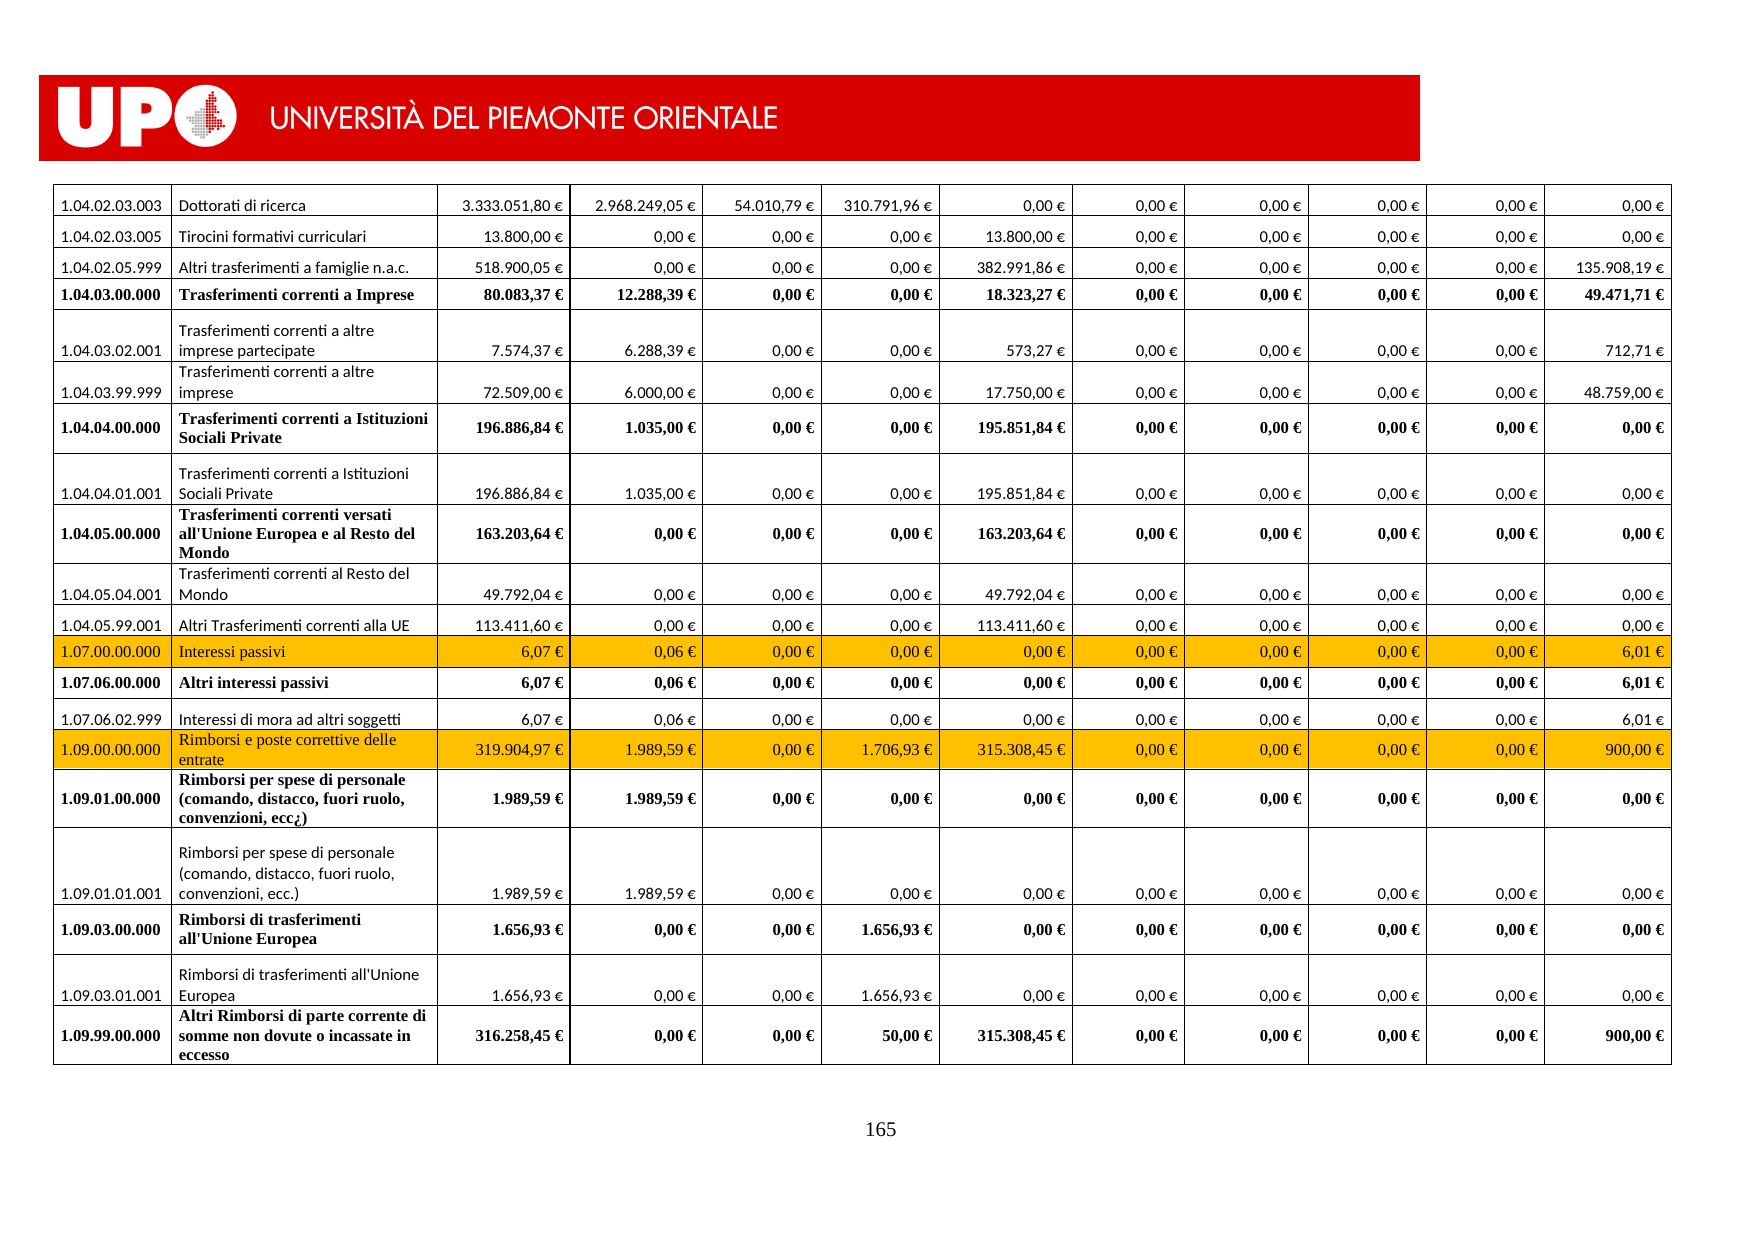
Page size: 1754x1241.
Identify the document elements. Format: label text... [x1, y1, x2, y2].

table_cell Altri interessi passivi [172, 668, 437, 698]
table_cell 0,00 € [940, 636, 1072, 667]
table_cell 0,00 € [703, 454, 821, 504]
table_cell 0,00 € [940, 955, 1072, 1005]
table_cell Trasferimenti correnti a Istituzioni Sociali Private [172, 454, 437, 504]
table_cell 0,00 € [1073, 699, 1184, 729]
table_cell 1.04.04.00.000 [54, 404, 171, 452]
table_cell 6,07 € [438, 699, 569, 729]
table_cell 0,00 € [703, 699, 821, 729]
table_cell 0,00 € [1073, 955, 1184, 1005]
table_cell 0,00 € [1073, 404, 1184, 452]
table_cell 0,00 € [571, 564, 702, 604]
table_cell 0,00 € [1309, 279, 1426, 309]
table_cell 3.333.051,80 € [438, 185, 569, 215]
table_cell 315.308,45 € [940, 730, 1072, 768]
table_cell 54.010,79 € [703, 185, 821, 215]
table_cell Trasferimenti correnti a Imprese [172, 279, 437, 309]
table_cell 0,00 € [1185, 454, 1308, 504]
table_cell 315.308,45 € [940, 1006, 1072, 1064]
table_cell Trasferimenti correnti versati all'Unione Europea e al Resto del Mondo [172, 505, 437, 562]
table_cell 0,00 € [703, 216, 821, 247]
table_cell 0,00 € [703, 730, 821, 768]
table_cell 0,00 € [571, 248, 702, 278]
table_cell Altri Trasferimenti correnti alla UE [172, 605, 437, 635]
table_cell 0,00 € [1073, 730, 1184, 768]
table_cell Dottorati di ricerca [172, 185, 437, 215]
table_cell 13.800,00 € [940, 216, 1072, 247]
table_cell 0,00 € [940, 185, 1072, 215]
table_cell 0,00 € [1309, 310, 1426, 361]
table_cell 0,00 € [1427, 828, 1544, 904]
table_cell 1.989,59 € [571, 828, 702, 904]
table_cell 0,00 € [822, 699, 939, 729]
table_cell 1.09.00.00.000 [54, 730, 171, 768]
table_cell 0,00 € [1073, 564, 1184, 604]
table_cell 0,00 € [1073, 1006, 1184, 1064]
table_cell 0,00 € [571, 605, 702, 635]
table_cell 1.09.03.01.001 [54, 955, 171, 1005]
table_cell 0,00 € [1185, 955, 1308, 1005]
table_cell 0,00 € [703, 505, 821, 562]
table_cell 1.09.01.00.000 [54, 770, 171, 827]
table_cell 0,00 € [1309, 770, 1426, 827]
table_cell 0,00 € [703, 770, 821, 827]
table_cell 0,00 € [1545, 185, 1671, 215]
table_cell 0,00 € [1427, 770, 1544, 827]
table_cell 0,00 € [571, 505, 702, 562]
table_cell Altri Rimborsi di parte corrente di somme non dovute o incassate in eccesso [172, 1006, 437, 1064]
table_cell 50,00 € [822, 1006, 939, 1064]
table_cell 0,00 € [1185, 699, 1308, 729]
table_cell Rimborsi per spese di personale (comando, distacco, fuori ruolo, convenzioni, ecc.) [172, 828, 437, 904]
table_cell 0,00 € [1427, 185, 1544, 215]
table_cell 0,00 € [940, 699, 1072, 729]
table_cell Rimborsi di trasferimenti all'Unione Europea [172, 955, 437, 1005]
table_cell 0,00 € [940, 905, 1072, 954]
table_cell 0,00 € [1309, 636, 1426, 667]
table_cell 0,00 € [1073, 454, 1184, 504]
table_cell 18.323,27 € [940, 279, 1072, 309]
table_cell 49.792,04 € [438, 564, 569, 604]
table_cell 1.04.02.03.003 [54, 185, 171, 215]
table_cell 0,00 € [1185, 905, 1308, 954]
table_cell 0,00 € [1185, 828, 1308, 904]
table_cell 0,00 € [1309, 668, 1426, 698]
table_cell 6.288,39 € [571, 310, 702, 361]
table_cell 1.989,59 € [571, 770, 702, 827]
table_cell 1.04.05.00.000 [54, 505, 171, 562]
table_cell 900,00 € [1545, 730, 1671, 768]
table_cell 0,00 € [1427, 605, 1544, 635]
table_cell 0,00 € [703, 362, 821, 402]
table_cell 0,00 € [1309, 248, 1426, 278]
table_cell 0,00 € [1309, 828, 1426, 904]
table_cell Rimborsi per spese di personale (comando, distacco, fuori ruolo, convenzioni, ecc¿) [172, 770, 437, 827]
table_cell 0,00 € [703, 668, 821, 698]
table_cell 0,00 € [571, 955, 702, 1005]
table_cell 0,00 € [703, 636, 821, 667]
table_cell Trasferimenti correnti al Resto del Mondo [172, 564, 437, 604]
table_cell 0,00 € [1309, 699, 1426, 729]
table_cell 0,00 € [1185, 362, 1308, 402]
table_cell 0,00 € [1427, 362, 1544, 402]
table_cell Trasferimenti correnti a altre imprese partecipate [172, 310, 437, 361]
table_cell 196.886,84 € [438, 404, 569, 452]
table_cell 135.908,19 € [1545, 248, 1671, 278]
table_cell 163.203,64 € [940, 505, 1072, 562]
table_cell 0,00 € [1427, 216, 1544, 247]
table_cell 0,00 € [1073, 905, 1184, 954]
table_cell 6,07 € [438, 668, 569, 698]
table_cell 0,00 € [1309, 404, 1426, 452]
table_cell 0,00 € [1185, 564, 1308, 604]
table_cell 0,00 € [822, 454, 939, 504]
table_cell Tirocini formativi curriculari [172, 216, 437, 247]
table_cell 0,00 € [822, 248, 939, 278]
table_cell 1.989,59 € [438, 770, 569, 827]
table_cell 0,00 € [703, 828, 821, 904]
table_cell 0,00 € [822, 564, 939, 604]
table_cell 2.968.249,05 € [571, 185, 702, 215]
table_cell 0,00 € [1185, 310, 1308, 361]
table_cell 0,00 € [1309, 730, 1426, 768]
table_cell 0,00 € [1309, 1006, 1426, 1064]
table_cell 0,00 € [1309, 454, 1426, 504]
table_cell 6.000,00 € [571, 362, 702, 402]
table_cell 195.851,84 € [940, 454, 1072, 504]
table_cell 1.04.02.05.999 [54, 248, 171, 278]
table_cell 0,00 € [1309, 185, 1426, 215]
table_cell 0,00 € [1545, 216, 1671, 247]
table_cell 0,00 € [1185, 636, 1308, 667]
table_cell 0,00 € [940, 668, 1072, 698]
table_cell 0,00 € [703, 564, 821, 604]
table_cell 0,06 € [571, 636, 702, 667]
table_cell 0,00 € [1545, 955, 1671, 1005]
table_cell 1.04.03.02.001 [54, 310, 171, 361]
table_cell 0,00 € [1185, 605, 1308, 635]
table_cell 0,00 € [1427, 636, 1544, 667]
table_cell 80.083,37 € [438, 279, 569, 309]
table_cell 0,00 € [1427, 564, 1544, 604]
table_cell 0,00 € [703, 905, 821, 954]
table_cell 0,00 € [1545, 404, 1671, 452]
table_cell 0,00 € [703, 279, 821, 309]
table_cell 0,00 € [1073, 505, 1184, 562]
table_cell 0,00 € [703, 248, 821, 278]
table_cell 0,00 € [1427, 1006, 1544, 1064]
table_cell 0,00 € [703, 310, 821, 361]
table_cell 0,00 € [1427, 505, 1544, 562]
table_cell 1.04.05.99.001 [54, 605, 171, 635]
table_cell 0,00 € [1427, 248, 1544, 278]
table_cell 1.035,00 € [571, 454, 702, 504]
table_cell 0,00 € [1545, 605, 1671, 635]
table_cell 0,00 € [1073, 362, 1184, 402]
table_cell Rimborsi di trasferimenti all'Unione Europea [172, 905, 437, 954]
table_cell Interessi di mora ad altri soggetti [172, 699, 437, 729]
table_cell 1.656,93 € [438, 955, 569, 1005]
table_cell 0,00 € [703, 1006, 821, 1064]
table_cell 0,00 € [1309, 564, 1426, 604]
table_cell 0,00 € [1073, 248, 1184, 278]
table_cell 0,00 € [822, 362, 939, 402]
table_cell 0,00 € [1545, 454, 1671, 504]
table_cell 0,00 € [1073, 310, 1184, 361]
table_cell 12.288,39 € [571, 279, 702, 309]
table_cell 0,00 € [822, 310, 939, 361]
table_cell 0,00 € [571, 905, 702, 954]
table_cell 0,00 € [1185, 279, 1308, 309]
table_cell 1.04.02.03.005 [54, 216, 171, 247]
table_cell 1.04.03.99.999 [54, 362, 171, 402]
table_cell 0,00 € [822, 605, 939, 635]
table_cell 0,00 € [1073, 636, 1184, 667]
table_cell 196.886,84 € [438, 454, 569, 504]
table_cell 0,00 € [940, 828, 1072, 904]
table_cell Trasferimenti correnti a Istituzioni Sociali Private [172, 404, 437, 452]
table_cell 0,00 € [1545, 828, 1671, 904]
table_cell 6,01 € [1545, 636, 1671, 667]
table_cell 0,00 € [1185, 770, 1308, 827]
table_cell 1.035,00 € [571, 404, 702, 452]
table_cell 0,00 € [1073, 668, 1184, 698]
table_cell 0,00 € [940, 770, 1072, 827]
table_cell 1.706,93 € [822, 730, 939, 768]
table_cell 0,00 € [703, 955, 821, 1005]
table_cell 0,00 € [822, 636, 939, 667]
table_cell 1.989,59 € [438, 828, 569, 904]
table_cell 195.851,84 € [940, 404, 1072, 452]
table_cell 1.656,93 € [822, 905, 939, 954]
table_cell 0,00 € [1427, 730, 1544, 768]
table_cell 382.991,86 € [940, 248, 1072, 278]
table_cell 1.04.05.04.001 [54, 564, 171, 604]
table_cell 0,00 € [1427, 905, 1544, 954]
table_cell 6,01 € [1545, 699, 1671, 729]
table_cell 0,06 € [571, 668, 702, 698]
table_cell 319.904,97 € [438, 730, 569, 768]
table_cell 518.900,05 € [438, 248, 569, 278]
table_cell 0,00 € [1309, 216, 1426, 247]
table_cell 1.04.04.01.001 [54, 454, 171, 504]
table_cell 0,00 € [571, 216, 702, 247]
table_cell 7.574,37 € [438, 310, 569, 361]
table_cell 0,00 € [822, 770, 939, 827]
table_cell 0,00 € [822, 279, 939, 309]
table_cell 573,27 € [940, 310, 1072, 361]
table_cell 0,00 € [1185, 1006, 1308, 1064]
table_cell 900,00 € [1545, 1006, 1671, 1064]
table_cell 0,00 € [703, 605, 821, 635]
table_cell 0,00 € [1185, 404, 1308, 452]
table_cell 0,00 € [1427, 279, 1544, 309]
table_cell 113.411,60 € [438, 605, 569, 635]
table_cell 113.411,60 € [940, 605, 1072, 635]
table_cell 0,00 € [1427, 955, 1544, 1005]
table_cell 0,00 € [1185, 668, 1308, 698]
table_cell 0,00 € [822, 828, 939, 904]
table_cell 0,00 € [571, 1006, 702, 1064]
table_cell 6,07 € [438, 636, 569, 667]
table_cell 0,06 € [571, 699, 702, 729]
table_cell 0,00 € [1427, 699, 1544, 729]
table_cell 0,00 € [1073, 279, 1184, 309]
table_cell 0,00 € [1185, 185, 1308, 215]
table_cell 0,00 € [1073, 770, 1184, 827]
table_cell 0,00 € [1185, 248, 1308, 278]
table_cell 17.750,00 € [940, 362, 1072, 402]
table_cell 0,00 € [1309, 505, 1426, 562]
table_cell 0,00 € [1185, 216, 1308, 247]
table_cell 0,00 € [1545, 564, 1671, 604]
table_cell Altri trasferimenti a famiglie n.a.c. [172, 248, 437, 278]
table_cell 0,00 € [1309, 905, 1426, 954]
table_cell 0,00 € [1185, 505, 1308, 562]
table_cell 0,00 € [822, 505, 939, 562]
table_cell 0,00 € [1545, 770, 1671, 827]
table_cell 1.09.99.00.000 [54, 1006, 171, 1064]
table_cell 1.09.01.01.001 [54, 828, 171, 904]
table_cell 1.989,59 € [571, 730, 702, 768]
table_cell 1.07.06.00.000 [54, 668, 171, 698]
table_cell Interessi passivi [172, 636, 437, 667]
table_cell 0,00 € [1073, 216, 1184, 247]
table_cell 0,00 € [1427, 668, 1544, 698]
table_cell 1.656,93 € [438, 905, 569, 954]
table_cell 0,00 € [1545, 905, 1671, 954]
table_cell 0,00 € [703, 404, 821, 452]
table_cell 48.759,00 € [1545, 362, 1671, 402]
table_cell 316.258,45 € [438, 1006, 569, 1064]
table_cell 712,71 € [1545, 310, 1671, 361]
table_cell 0,00 € [1309, 605, 1426, 635]
table_cell 13.800,00 € [438, 216, 569, 247]
table_cell 1.04.03.00.000 [54, 279, 171, 309]
table_cell 72.509,00 € [438, 362, 569, 402]
table_cell 0,00 € [822, 404, 939, 452]
table_cell Trasferimenti correnti a altre imprese [172, 362, 437, 402]
table_cell 0,00 € [1073, 605, 1184, 635]
table_cell 6,01 € [1545, 668, 1671, 698]
table_cell 0,00 € [1185, 730, 1308, 768]
table_cell 1.656,93 € [822, 955, 939, 1005]
table_cell 0,00 € [1309, 955, 1426, 1005]
table_cell 0,00 € [1073, 828, 1184, 904]
table_cell Rimborsi e poste correttive delle entrate [172, 730, 437, 768]
table_cell 0,00 € [822, 668, 939, 698]
table_cell 49.471,71 € [1545, 279, 1671, 309]
table_cell 1.09.03.00.000 [54, 905, 171, 954]
table_cell 310.791,96 € [822, 185, 939, 215]
table_cell 0,00 € [1545, 505, 1671, 562]
table_cell 1.07.00.00.000 [54, 636, 171, 667]
table_cell 0,00 € [1073, 185, 1184, 215]
table_cell 0,00 € [1427, 404, 1544, 452]
table_cell 49.792,04 € [940, 564, 1072, 604]
table_cell 0,00 € [822, 216, 939, 247]
table_cell 0,00 € [1309, 362, 1426, 402]
table_cell 163.203,64 € [438, 505, 569, 562]
table_cell 0,00 € [1427, 454, 1544, 504]
table_cell 1.07.06.02.999 [54, 699, 171, 729]
table_cell 0,00 € [1427, 310, 1544, 361]
